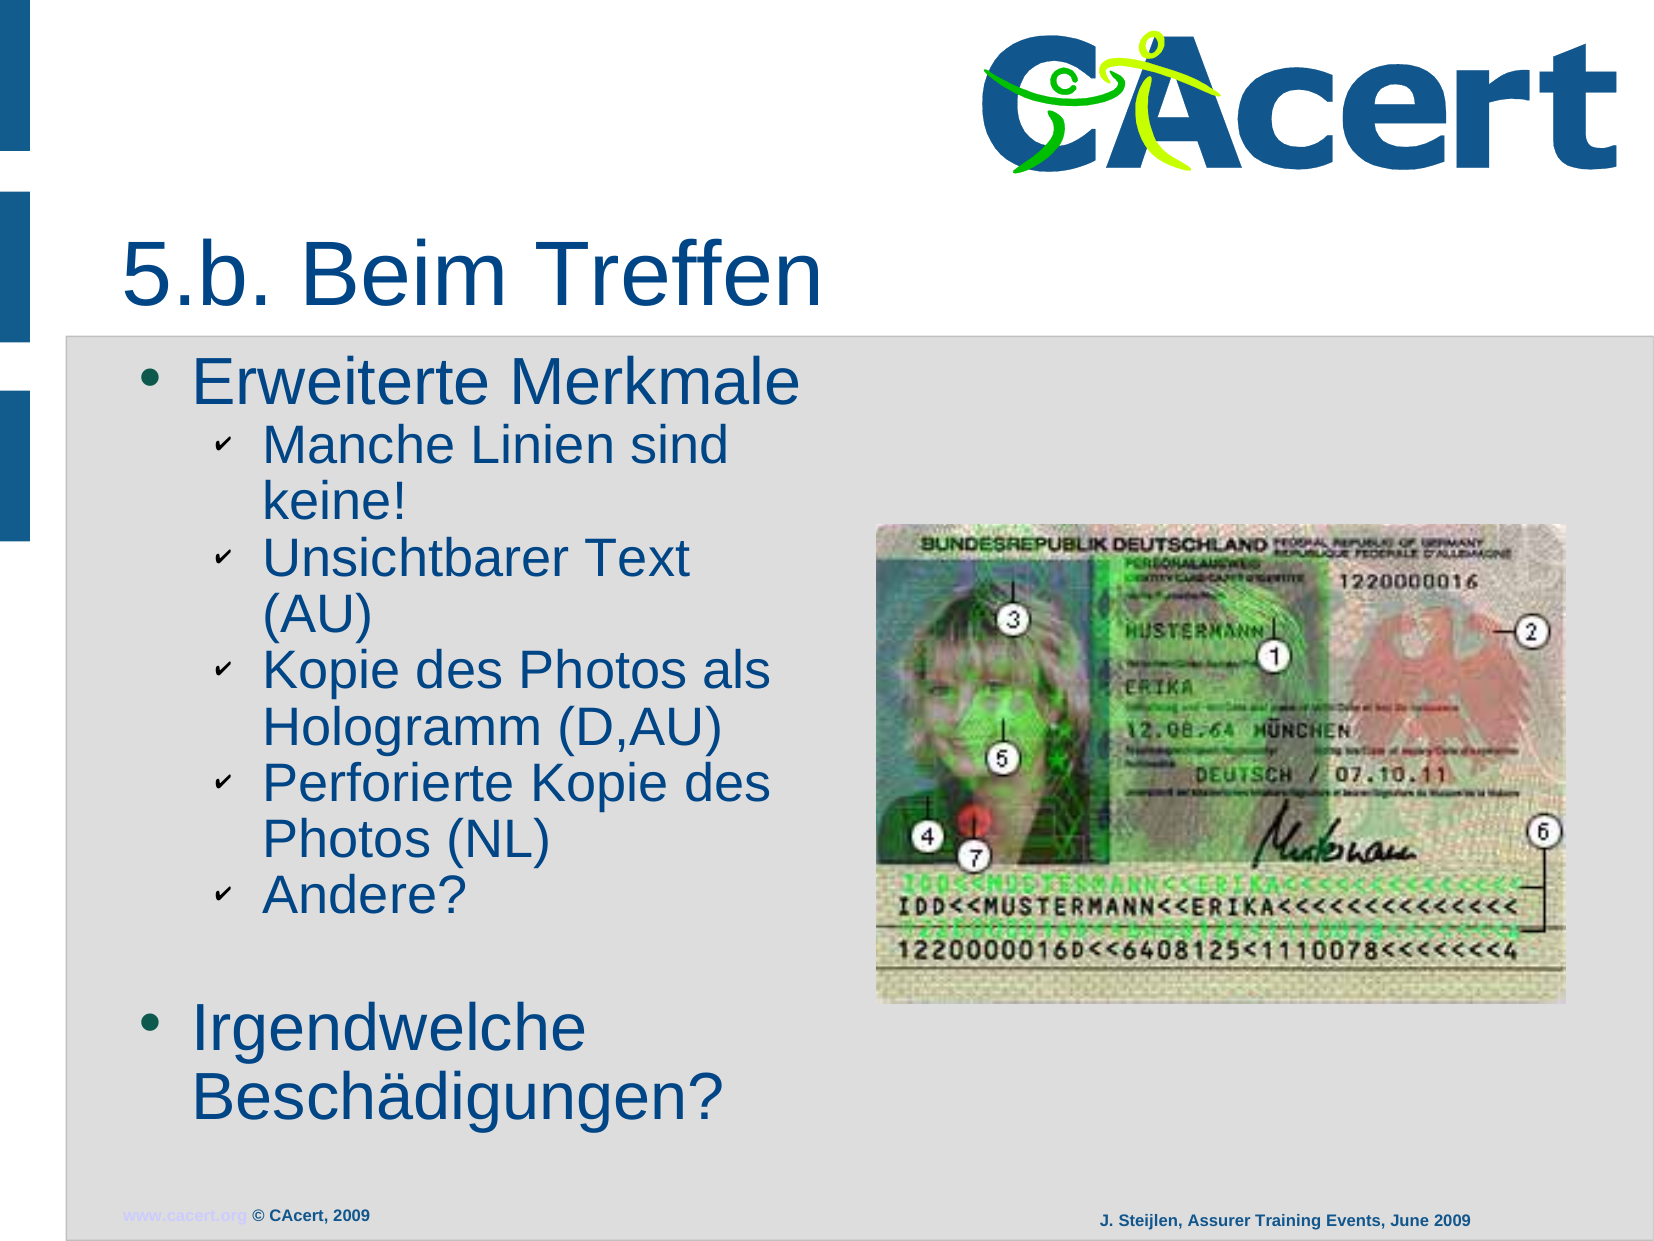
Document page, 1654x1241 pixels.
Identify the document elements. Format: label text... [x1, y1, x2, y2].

picture [876, 524, 1566, 1004]
title 5.b. Beim Treffen [121, 167, 1533, 326]
list Erweiterte Merkmale Manche Linien sind keine! Unsichtbarer Text (AU) Kopie des Photos als Hologramm (D,AU) Perforierte Kopie des Photos (NL) Andere? Irgendwelche Beschädigungen? [121, 344, 811, 1182]
